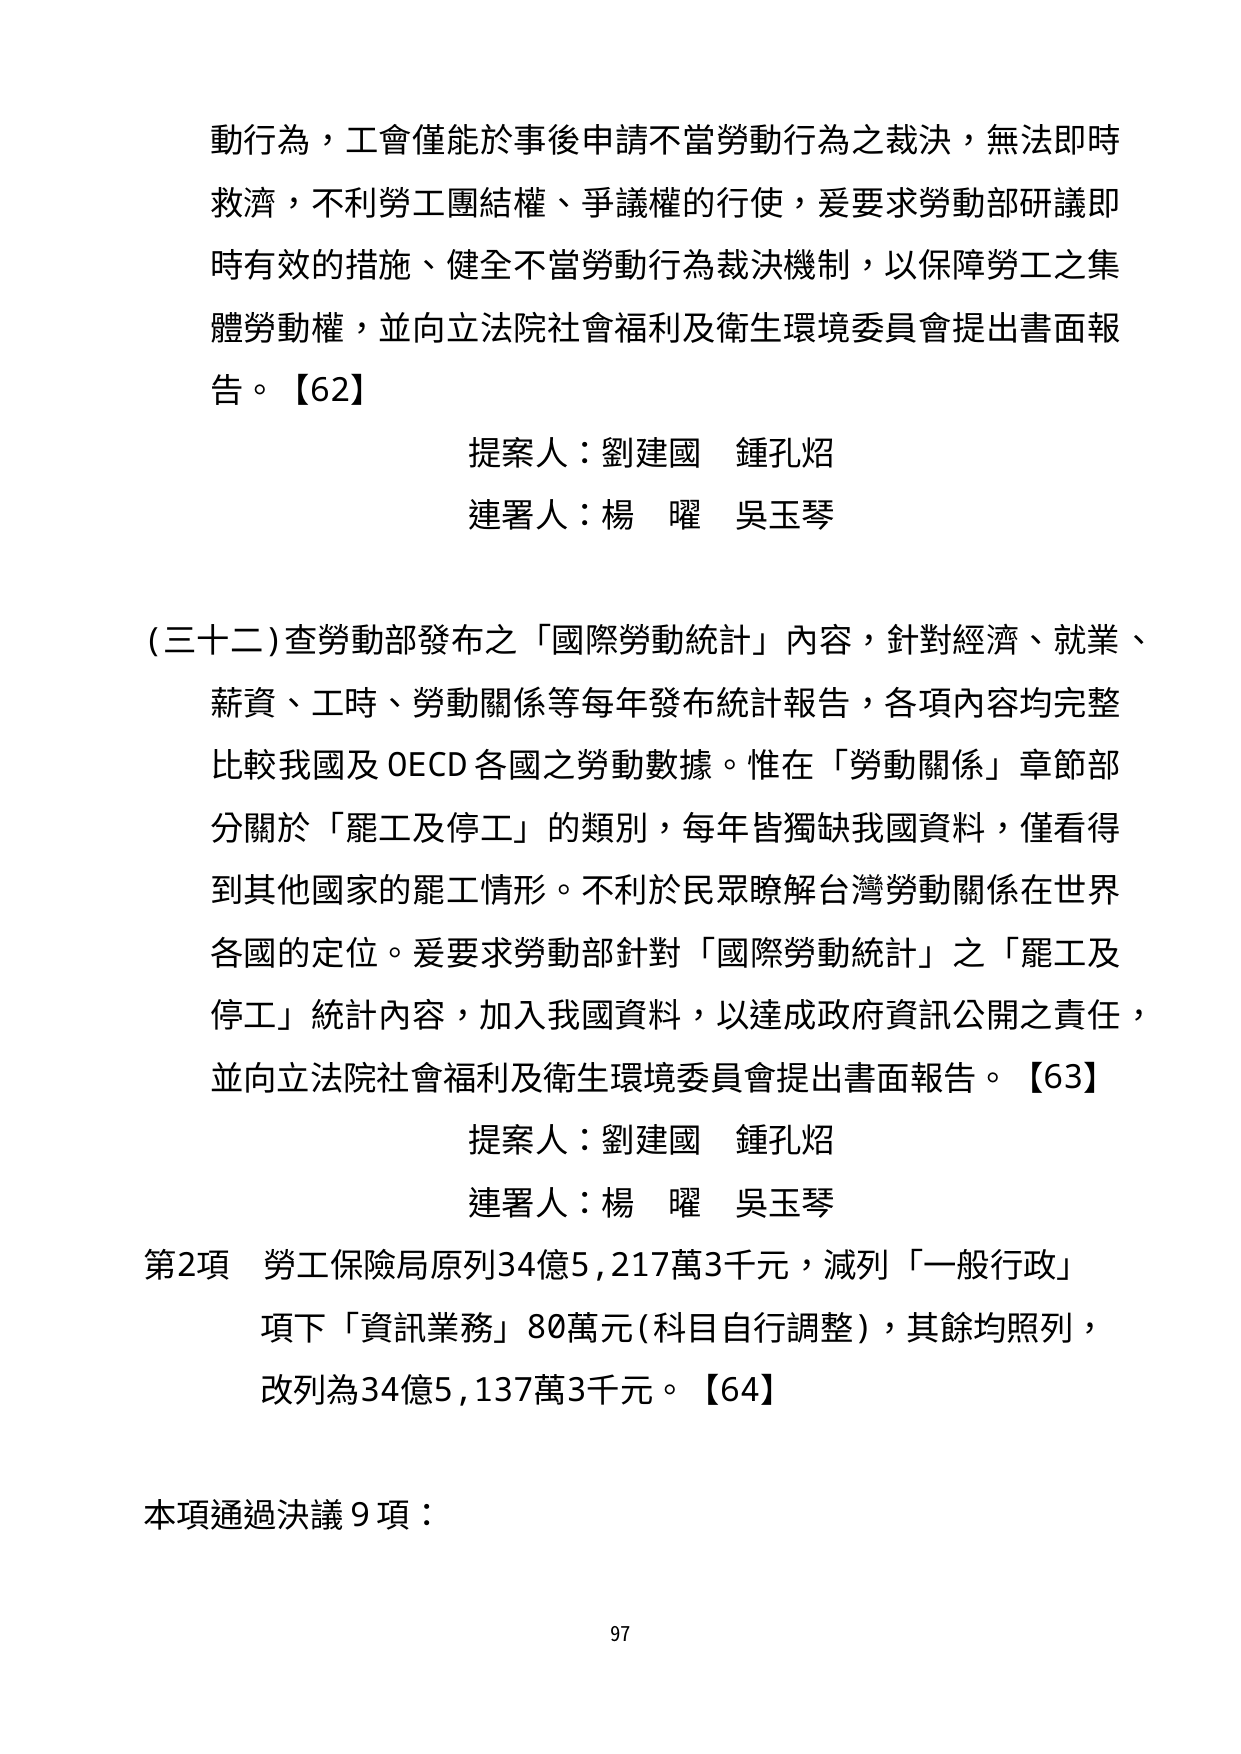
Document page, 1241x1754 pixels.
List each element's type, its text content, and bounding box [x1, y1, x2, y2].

text 動行為，工會僅能於事後申請不當勞動行為之裁決，無法即時救濟，不利勞工團結權、爭議權的行使，爰要求勞動部研議即時有效的措施、健全不當勞動行為裁決機制，以保障勞工之集體勞動權，並向立法院社會福利及衛生環境委員會提出書面報告。【62】 [143, 97, 1122, 409]
text 本項通過決議9項： [143, 1472, 1122, 1534]
text 提案人：劉建國 鍾孔炤 [468, 1097, 1122, 1159]
text (三十二)查勞動部發布之「國際勞動統計」內容，針對經濟、就業、薪資、工時、勞動關係等每年發布統計報告，各項內容均完整比較我國及OECD各國之勞動數據。惟在「勞動關係」章節部分關於「罷工及停工」的類別，每年皆獨缺我國資料，僅看得到其他國家的罷工情形。不利於民眾瞭解台灣勞動關係在世界各國的定位。爰要求勞動部針對「國際勞動統計」之「罷工及停工」統計內容，加入我國資料，以達成政府資訊公開之責任，並向立法院社會福利及衛生環境委員會提出書面報告。【63】 [143, 597, 1122, 1097]
text 連署人：楊 曜 吳玉琴 [468, 1159, 1122, 1222]
text 提案人：劉建國 鍾孔炤 [468, 409, 1122, 472]
text 連署人：楊 曜 吳玉琴 [468, 472, 1122, 534]
text 第2項 勞工保險局原列34億5,217萬3千元，減列「一般行政」項下「資訊業務」80萬元(科目自行調整)，其餘均照列，改列為34億5,137萬3千元。【64】 [143, 1222, 1122, 1409]
